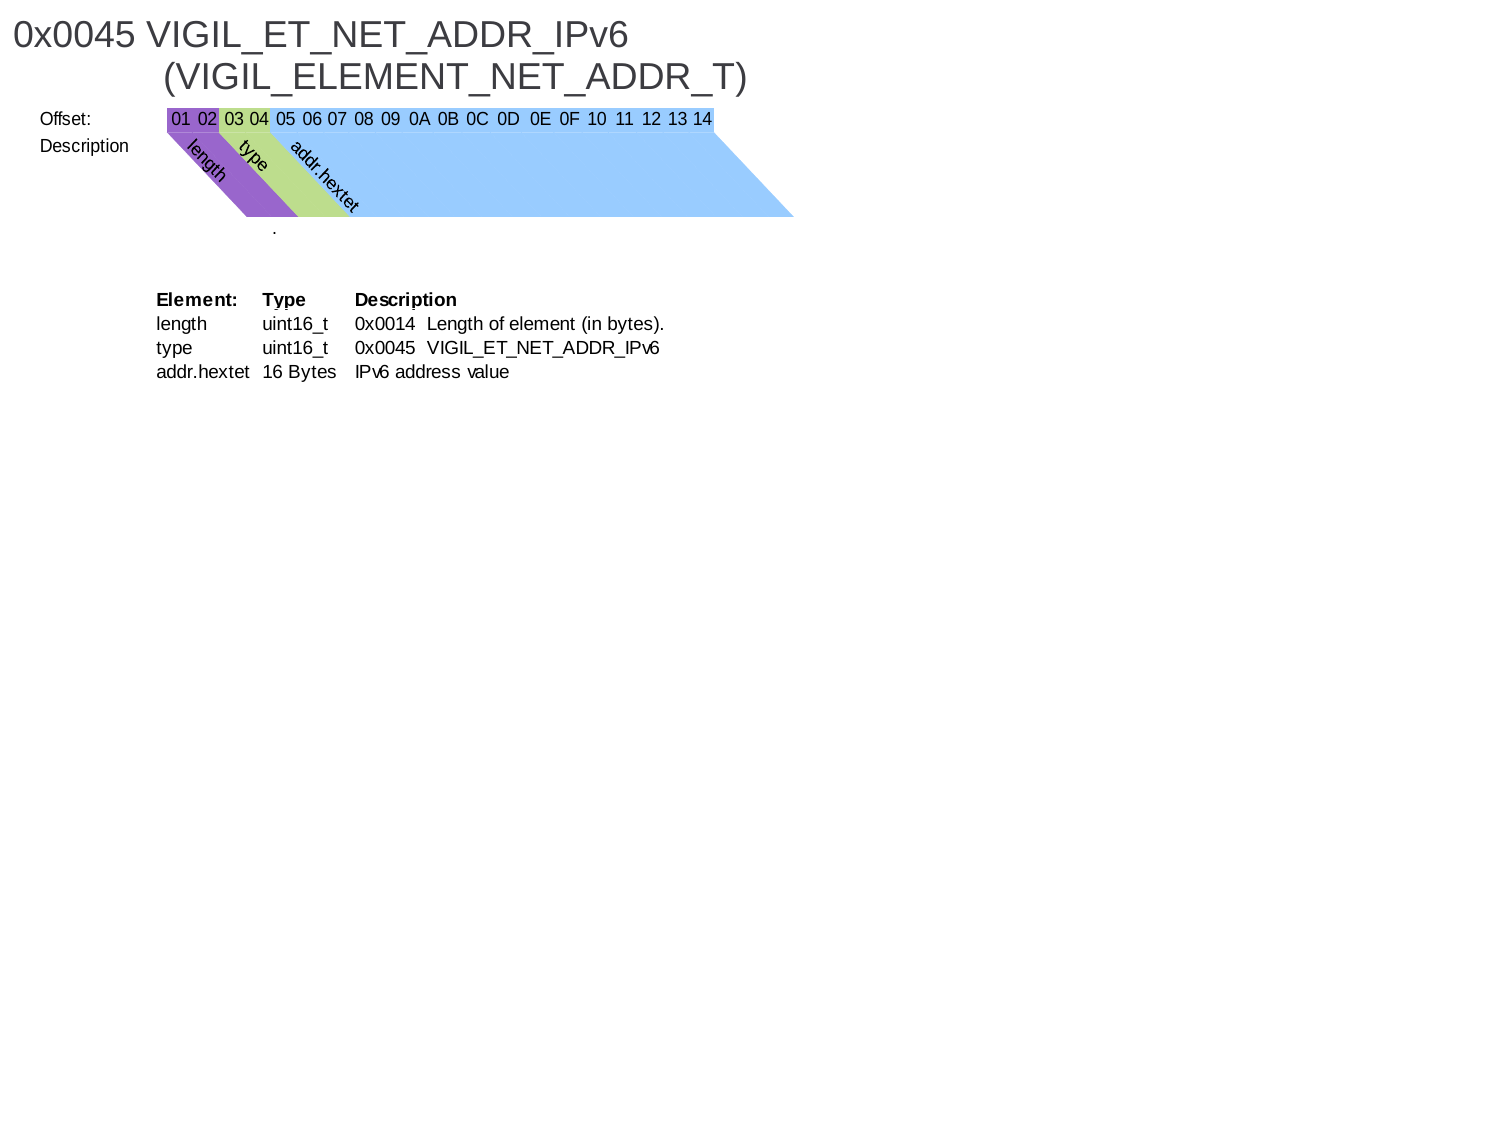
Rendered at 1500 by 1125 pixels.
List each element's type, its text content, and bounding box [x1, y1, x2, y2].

text_box 0x0045 VIGIL_ET_NET_ADDR_IPv6 (VIGIL_ELEMENT_NET_ADDR_T) [13, 13, 1440, 98]
chart [38, 108, 1362, 388]
